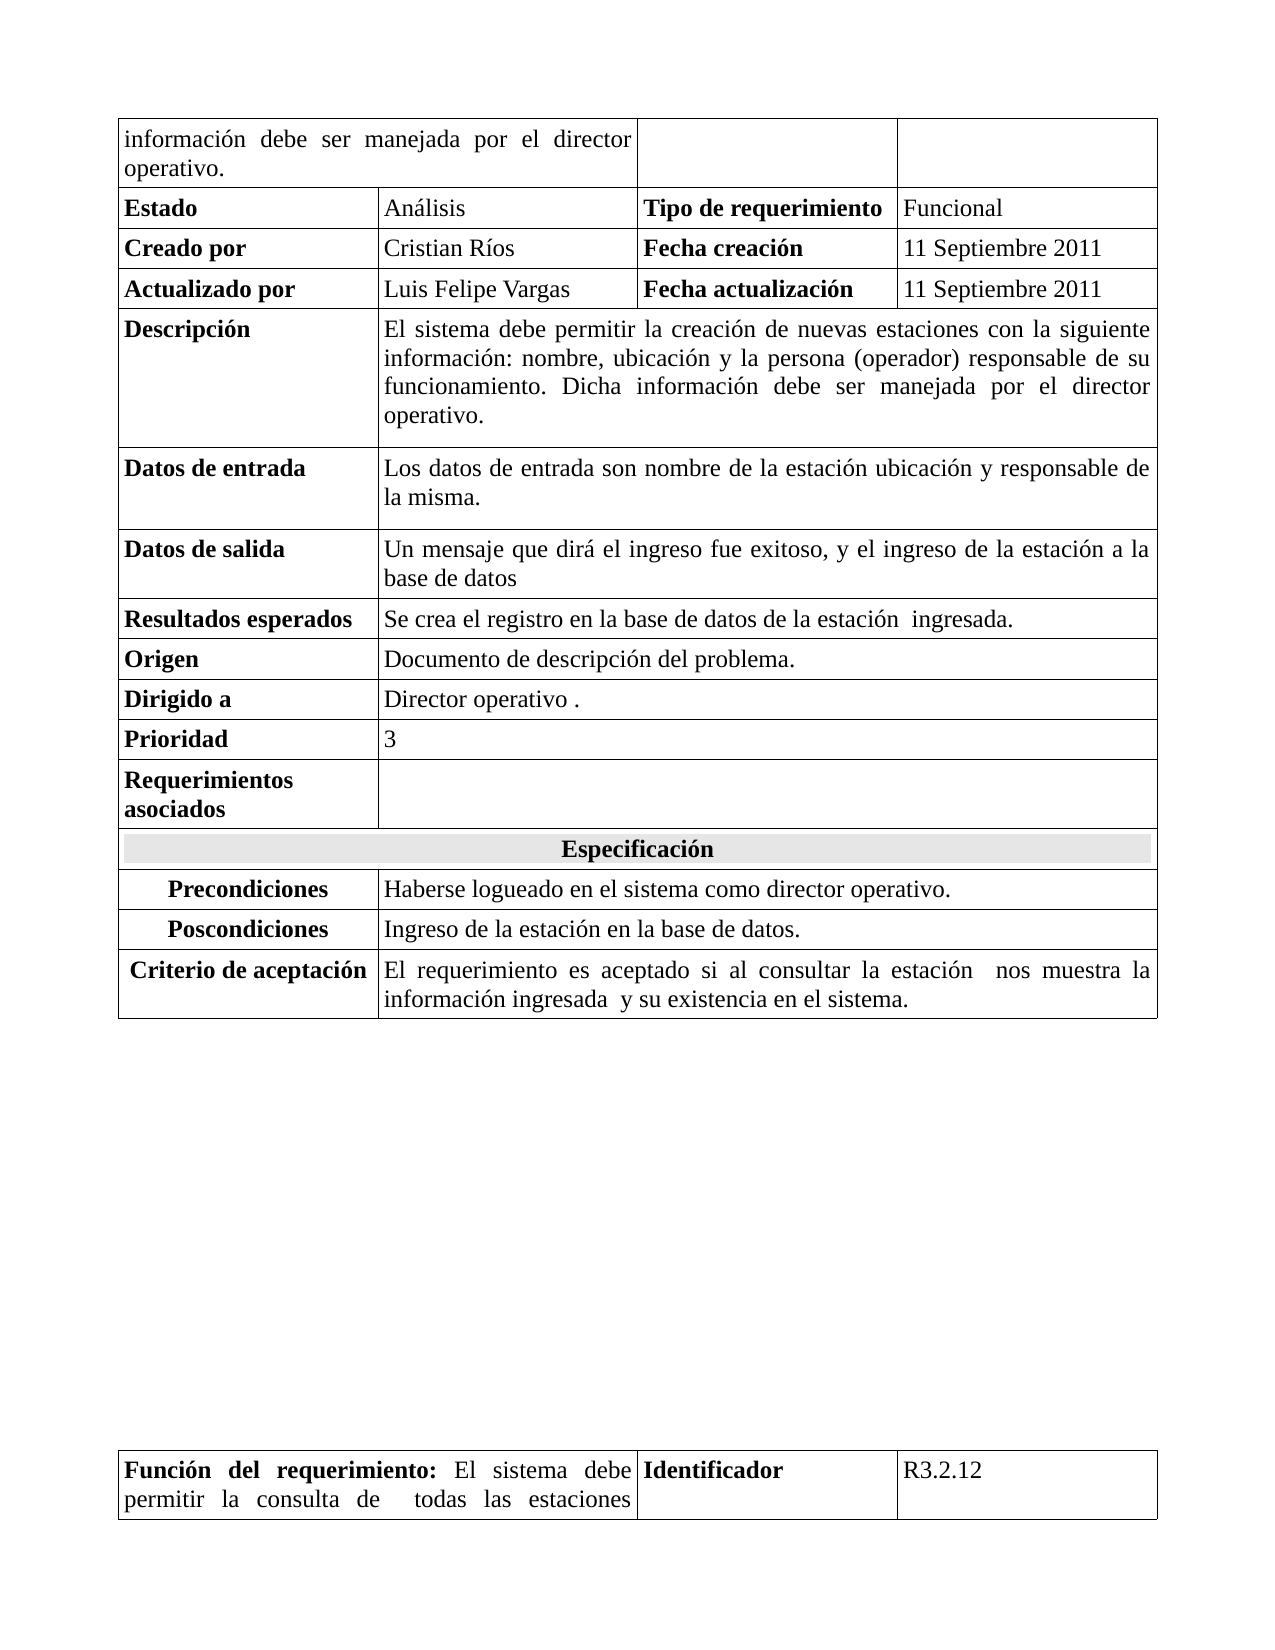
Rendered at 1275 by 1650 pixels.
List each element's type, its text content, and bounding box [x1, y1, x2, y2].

table_cell Estado [119, 188, 378, 227]
table_cell 11 Septiembre 2011 [898, 269, 1157, 308]
table_cell Documento de descripción del problema. [379, 639, 1157, 678]
table_cell [379, 760, 1157, 828]
table_header [898, 119, 1157, 187]
table_header R3.2.12 [898, 1451, 1157, 1518]
table_cell Se crea el registro en la base de datos de la estación ingresada. [379, 599, 1157, 638]
table_cell Poscondiciones [119, 910, 378, 949]
table_cell Requerimientos asociados [119, 760, 378, 828]
table_cell Un mensaje que dirá el ingreso fue exitoso, y el ingreso de la estación a la base de datos [379, 530, 1157, 598]
table_cell Origen [119, 639, 378, 678]
table_cell Haberse logueado en el sistema como director operativo. [379, 870, 1157, 909]
table_cell Cristian Ríos [379, 229, 637, 268]
table_header información debe ser manejada por el director operativo. [119, 119, 637, 187]
table_header Función del requerimiento: El sistema debe permitir la consulta de todas las estaciones [119, 1451, 637, 1518]
table_header Identificador [638, 1451, 897, 1518]
table_cell Director operativo . [379, 680, 1157, 719]
table_cell Tipo de requerimiento [638, 188, 897, 227]
table_cell Luis Felipe Vargas [379, 269, 637, 308]
table_cell Funcional [898, 188, 1157, 227]
table_cell Ingreso de la estación en la base de datos. [379, 910, 1157, 949]
table_cell Fecha actualización [638, 269, 897, 308]
table_cell Descripción [119, 309, 378, 447]
table_cell Creado por [119, 229, 378, 268]
table_cell Criterio de aceptación [119, 950, 378, 1018]
table_cell El sistema debe permitir la creación de nuevas estaciones con la siguiente información: nombre, ubicación y la persona (operador) responsable de su funcionamiento. Dicha información debe ser manejada por el director operativo. [379, 309, 1157, 447]
table_cell Datos de entrada [119, 448, 378, 529]
table_header [638, 119, 897, 187]
table_cell Especificación [119, 829, 1157, 868]
table_cell Análisis [379, 188, 637, 227]
table_cell Los datos de entrada son nombre de la estación ubicación y responsable de la misma. [379, 448, 1157, 529]
table_cell Precondiciones [119, 870, 378, 909]
table_cell 3 [379, 720, 1157, 759]
table_cell Datos de salida [119, 530, 378, 598]
table_cell Resultados esperados [119, 599, 378, 638]
table_cell 11 Septiembre 2011 [898, 229, 1157, 268]
table_cell Actualizado por [119, 269, 378, 308]
table_cell Fecha creación [638, 229, 897, 268]
table_cell Dirigido a [119, 680, 378, 719]
table_cell Prioridad [119, 720, 378, 759]
table_cell El requerimiento es aceptado si al consultar la estación nos muestra la información ingresada y su existencia en el sistema. [379, 950, 1157, 1018]
